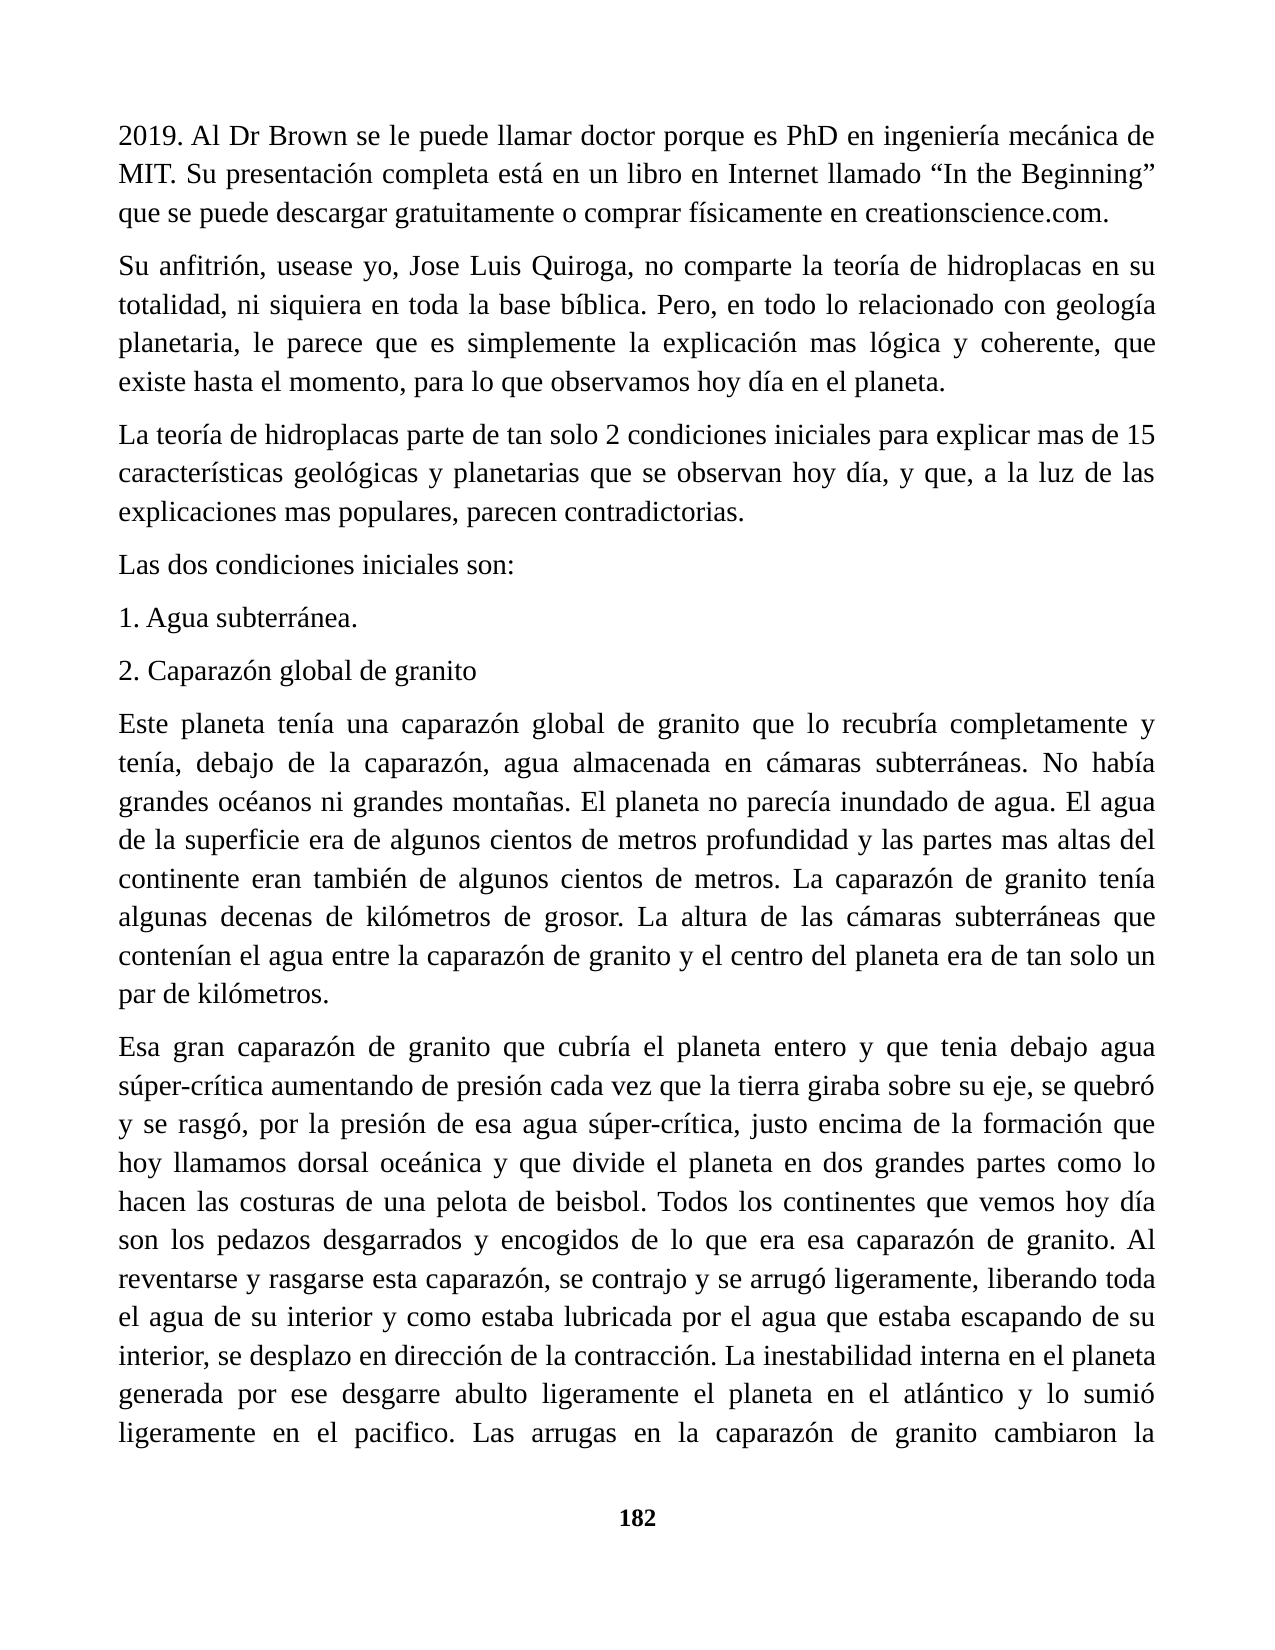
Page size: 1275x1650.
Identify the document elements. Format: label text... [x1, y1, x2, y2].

text 2019. Al Dr Brown se le puede llamar doctor porque es PhD en ingeniería mecánica de MIT. Su presentación completa está en un libro en Internet llamado “In the Beginning” que se puede descargar gratuitamente o comprar físicamente en creationscience.com. [118, 118, 1157, 229]
text La teoría de hidroplacas parte de tan solo 2 condiciones iniciales para explicar mas de 15 características geológicas y planetarias que se observan hoy día, y que, a la luz de las explicaciones mas populares, parecen contradictorias. [118, 417, 1157, 528]
text Esa gran caparazón de granito que cubría el planeta entero y que tenia debajo agua súper-crítica aumentando de presión cada vez que la tierra giraba sobre su eje, se quebró y se rasgó, por la presión de esa agua súper-crítica, justo encima de la formación que hoy llamamos dorsal oceánica y que divide el planeta en dos grandes partes como lo hacen las costuras de una pelota de beisbol. Todos los continentes que vemos hoy día son los pedazos desgarrados y encogidos de lo que era esa caparazón de granito. Al reventarse y rasgarse esta caparazón, se contrajo y se arrugó ligeramente, liberando toda el agua de su interior y como estaba lubricada por el agua que estaba escapando de su interior, se desplazo en dirección de la contracción. La inestabilidad interna en el planeta generada por ese desgarre abulto ligeramente el planeta en el atlántico y lo sumió ligeramente en el pacifico. Las arrugas en la caparazón de granito cambiaron la [118, 1029, 1157, 1448]
text Su anfitrión, usease yo, Jose Luis Quiroga, no comparte la teoría de hidroplacas en su totalidad, ni siquiera en toda la base bíblica. Pero, en todo lo relacionado con geología planetaria, le parece que es simplemente la explicación mas lógica y coherente, que existe hasta el momento, para lo que observamos hoy día en el planeta. [118, 248, 1157, 397]
text Las dos condiciones iniciales son: [118, 547, 1157, 581]
text 1. Agua subterránea. [118, 600, 1157, 634]
text 2. Caparazón global de granito [118, 653, 1157, 687]
text Este planeta tenía una caparazón global de granito que lo recubría completamente y tenía, debajo de la caparazón, agua almacenada en cámaras subterráneas. No había grandes océanos ni grandes montañas. El planeta no parecía inundado de agua. El agua de la superficie era de algunos cientos de metros profundidad y las partes mas altas del continente eran también de algunos cientos de metros. La caparazón de granito tenía algunas decenas de kilómetros de grosor. La altura de las cámaras subterráneas que contenían el agua entre la caparazón de granito y el centro del planeta era de tan solo un par de kilómetros. [118, 707, 1157, 1010]
